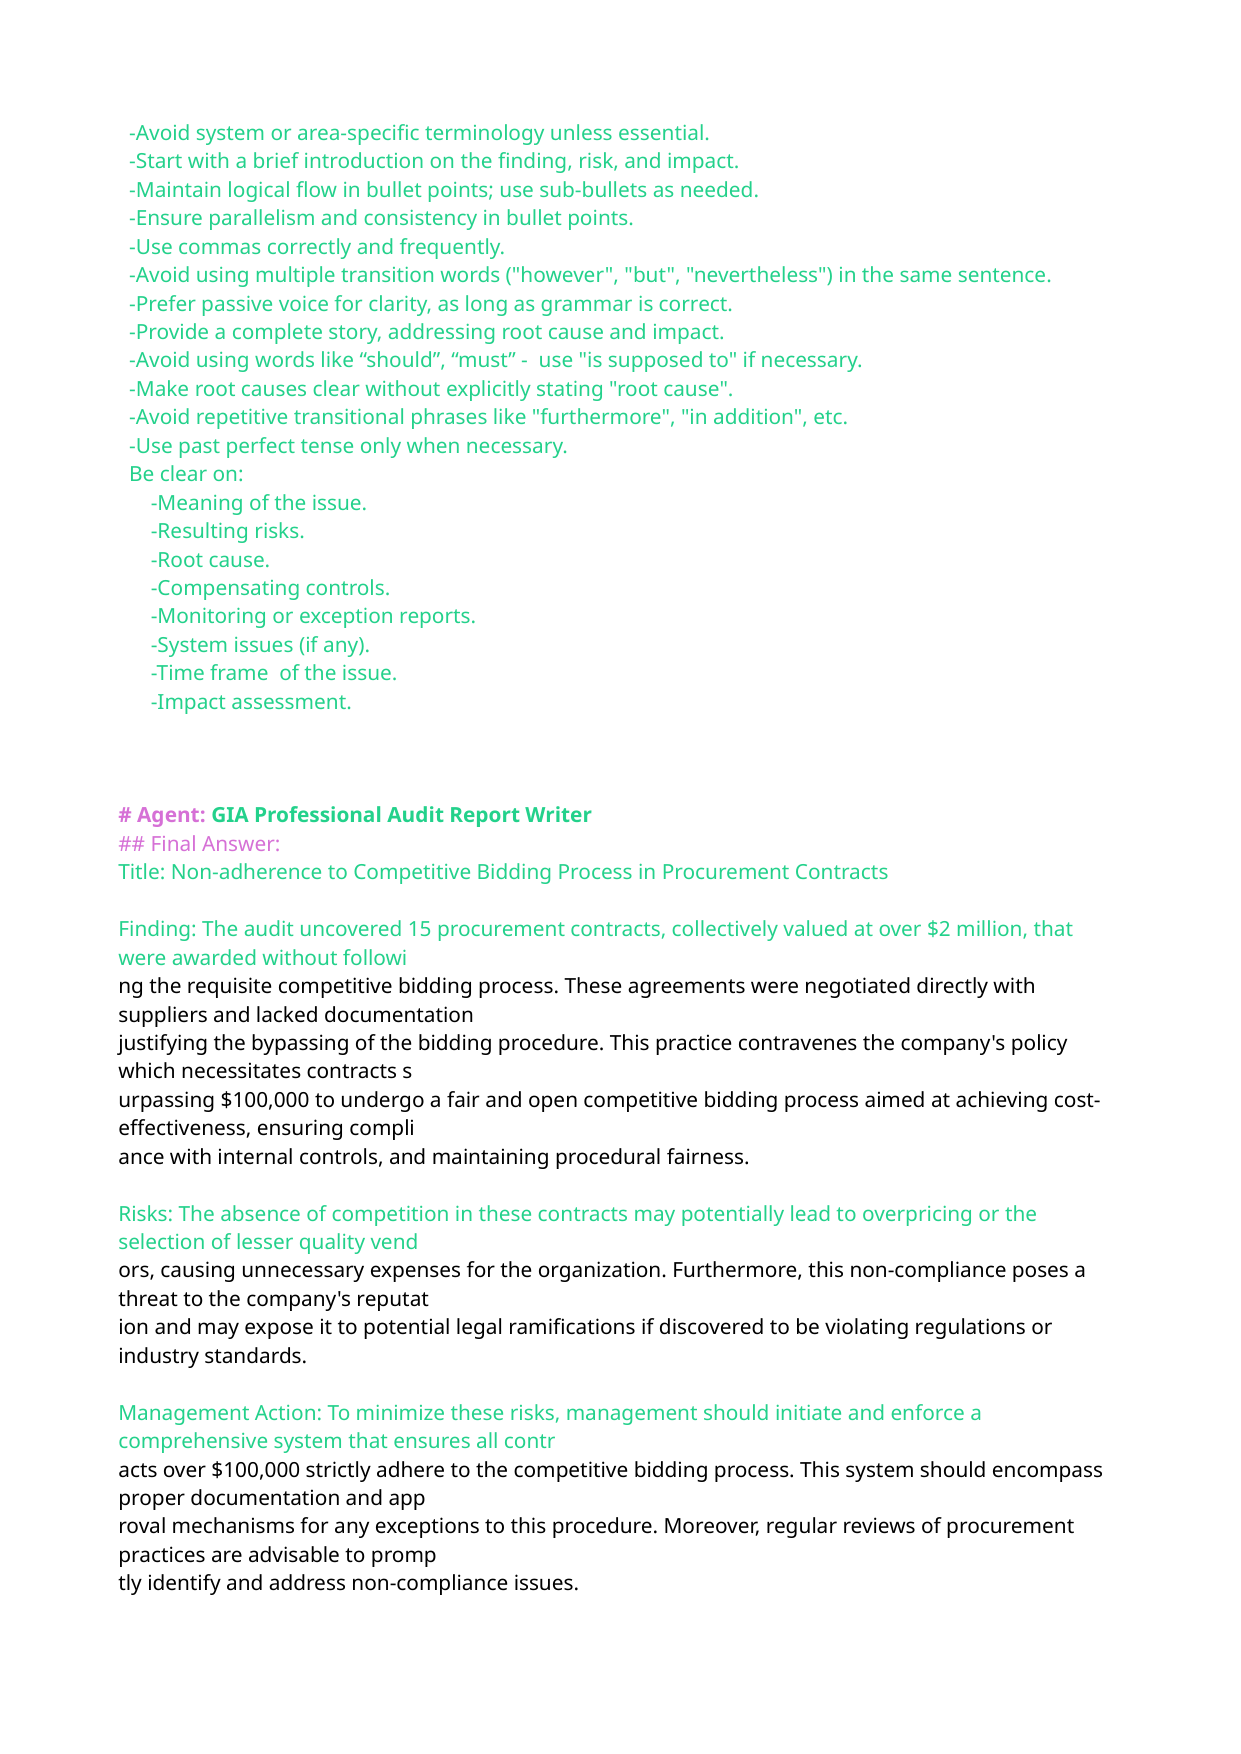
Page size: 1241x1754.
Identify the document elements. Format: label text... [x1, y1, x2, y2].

text tly identify and address non-compliance issues. [118, 1568, 1122, 1597]
text justifying the bypassing of the bidding procedure. This practice contravenes the company's policy which necessitates contracts s [118, 1028, 1122, 1085]
text -Start with a brief introduction on the finding, risk, and impact. [118, 147, 1122, 175]
text ## Final Answer: [118, 829, 1122, 857]
text Risks: The absence of competition in these contracts may potentially lead to overpricing or the selection of lesser quality vend [118, 1199, 1122, 1256]
text -Make root causes clear without explicitly stating "root cause". [118, 374, 1122, 402]
text ng the requisite competitive bidding process. These agreements were negotiated directly with suppliers and lacked documentation [118, 971, 1122, 1028]
text -Root cause. [118, 545, 1122, 573]
text -Avoid repetitive transitional phrases like "furthermore", "in addition", etc. [118, 402, 1122, 431]
text ance with internal controls, and maintaining procedural fairness. [118, 1142, 1122, 1170]
text ion and may expose it to potential legal ramifications if discovered to be violating regulations or industry standards. [118, 1312, 1122, 1369]
text Be clear on: [118, 459, 1122, 488]
text -Use past perfect tense only when necessary. [118, 431, 1122, 459]
text -Use commas correctly and frequently. [118, 232, 1122, 260]
text -Monitoring or exception reports. [118, 602, 1122, 630]
text -Avoid using words like “should”, “must” - use "is supposed to" if necessary. [118, 346, 1122, 374]
text -Avoid system or area-specific terminology unless essential. [118, 118, 1122, 147]
text Management Action: To minimize these risks, management should initiate and enforce a comprehensive system that ensures all contr [118, 1398, 1122, 1455]
text -Impact assessment. [118, 687, 1122, 715]
text -Provide a complete story, addressing root cause and impact. [118, 317, 1122, 346]
text -Avoid using multiple transition words ("however", "but", "nevertheless") in the same sentence. [118, 260, 1122, 289]
text Title: Non-adherence to Competitive Bidding Process in Procurement Contracts [118, 857, 1122, 886]
text urpassing $100,000 to undergo a fair and open competitive bidding process aimed at achieving cost-effectiveness, ensuring compli [118, 1085, 1122, 1142]
text ors, causing unnecessary expenses for the organization. Furthermore, this non-compliance poses a threat to the company's reputat [118, 1256, 1122, 1312]
text -Meaning of the issue. [118, 488, 1122, 516]
text # Agent: GIA Professional Audit Report Writer [118, 801, 1122, 829]
text roval mechanisms for any exceptions to this procedure. Moreover, regular reviews of procurement practices are advisable to promp [118, 1512, 1122, 1568]
text -Resulting risks. [118, 516, 1122, 545]
text -Prefer passive voice for clarity, as long as grammar is correct. [118, 289, 1122, 317]
text -Ensure parallelism and consistency in bullet points. [118, 203, 1122, 232]
text -Time frame of the issue. [118, 658, 1122, 687]
text Finding: The audit uncovered 15 procurement contracts, collectively valued at over $2 million, that were awarded without followi [118, 914, 1122, 971]
text -System issues (if any). [118, 630, 1122, 658]
text -Maintain logical flow in bullet points; use sub-bullets as needed. [118, 175, 1122, 203]
text acts over $100,000 strictly adhere to the competitive bidding process. This system should encompass proper documentation and app [118, 1455, 1122, 1512]
text -Compensating controls. [118, 573, 1122, 602]
